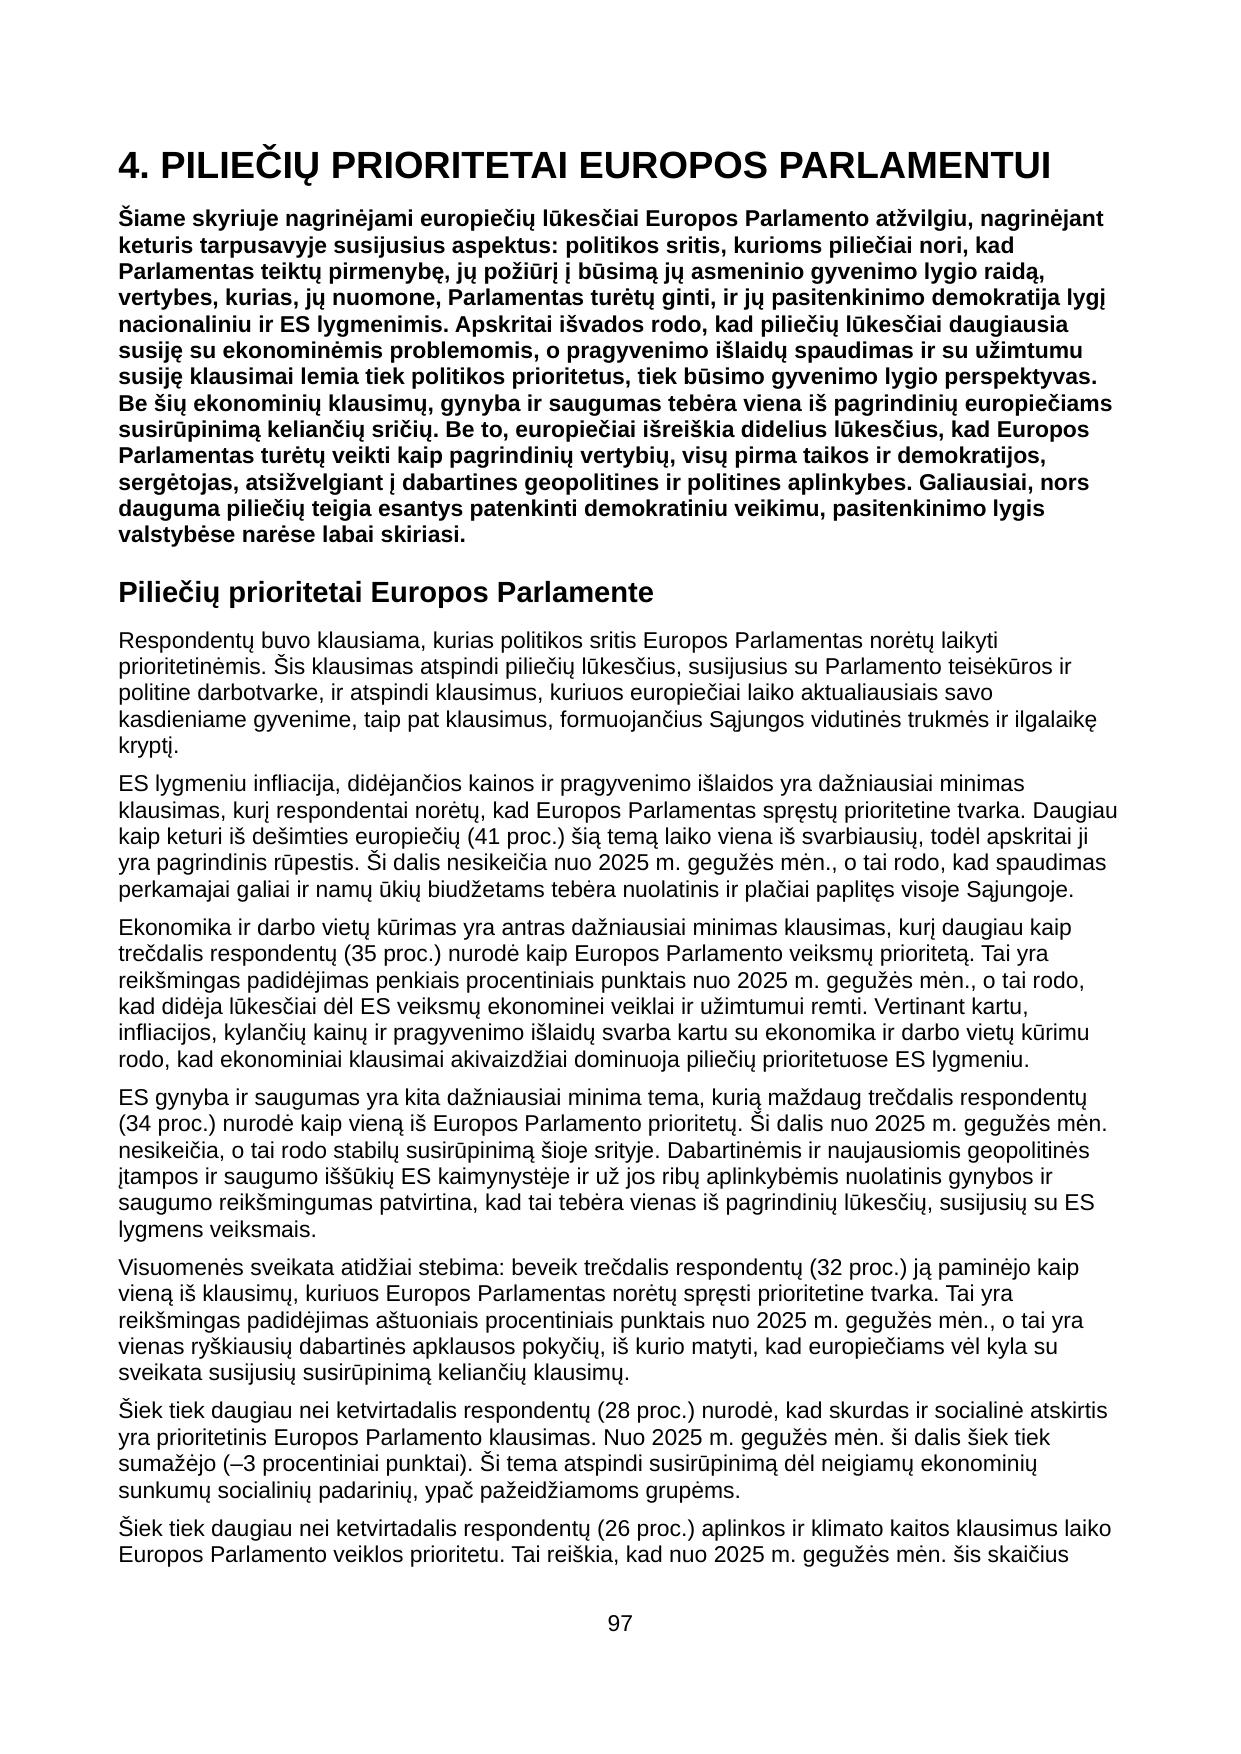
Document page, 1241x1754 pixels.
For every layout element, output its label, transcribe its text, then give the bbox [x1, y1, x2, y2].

text Šiek tiek daugiau nei ketvirtadalis respondentų (26 proc.) aplinkos ir klimato kaitos klausimus laiko Europos Parlamento veiklos prioritetu. Tai reiškia, kad nuo 2025 m. gegužės mėn. šis skaičius [118, 1515, 1122, 1567]
text Respondentų buvo klausiama, kurias politikos sritis Europos Parlamentas norėtų laikyti prioritetinėmis. Šis klausimas atspindi piliečių lūkesčius, susijusius su Parlamento teisėkūros ir politine darbotvarke, ir atspindi klausimus, kuriuos europiečiai laiko aktualiausiais savo kasdieniame gyvenime, taip pat klausimus, formuojančius Sąjungos vidutinės trukmės ir ilgalaikę kryptį. [118, 627, 1122, 758]
subtitle 4. PILIEČIŲ PRIORITETAI EUROPOS PARLAMENTUI [118, 143, 1122, 187]
text Šiek tiek daugiau nei ketvirtadalis respondentų (28 proc.) nurodė, kad skurdas ir socialinė atskirtis yra prioritetinis Europos Parlamento klausimas. Nuo 2025 m. gegužės mėn. ši dalis šiek tiek sumažėjo (–3 procentiniai punktai). Ši tema atspindi susirūpinimą dėl neigiamų ekonominių sunkumų socialinių padarinių, ypač pažeidžiamoms grupėms. [118, 1397, 1122, 1503]
subtitle Piliečių prioritetai Europos Parlamente [118, 574, 1122, 608]
text Šiame skyriuje nagrinėjami europiečių lūkesčiai Europos Parlamento atžvilgiu, nagrinėjant keturis tarpusavyje susijusius aspektus: politikos sritis, kurioms piliečiai nori, kad Parlamentas teiktų pirmenybę, jų požiūrį į būsimą jų asmeninio gyvenimo lygio raidą, vertybes, kurias, jų nuomone, Parlamentas turėtų ginti, ir jų pasitenkinimo demokratija lygį nacionaliniu ir ES lygmenimis. Apskritai išvados rodo, kad piliečių lūkesčiai daugiausia susiję su ekonominėmis problemomis, o pragyvenimo išlaidų spaudimas ir su užimtumu susiję klausimai lemia tiek politikos prioritetus, tiek būsimo gyvenimo lygio perspektyvas. Be šių ekonominių klausimų, gynyba ir saugumas tebėra viena iš pagrindinių europiečiams susirūpinimą keliančių sričių. Be to, europiečiai išreiškia didelius lūkesčius, kad Europos Parlamentas turėtų veikti kaip pagrindinių vertybių, visų pirma taikos ir demokratijos, sergėtojas, atsižvelgiant į dabartines geopolitines ir politines aplinkybes. Galiausiai, nors dauguma piliečių teigia esantys patenkinti demokratiniu veikimu, pasitenkinimo lygis valstybėse narėse labai skiriasi. [118, 205, 1122, 548]
text ES gynyba ir saugumas yra kita dažniausiai minima tema, kurią maždaug trečdalis respondentų (34 proc.) nurodė kaip vieną iš Europos Parlamento prioritetų. Ši dalis nuo 2025 m. gegužės mėn. nesikeičia, o tai rodo stabilų susirūpinimą šioje srityje. Dabartinėmis ir naujausiomis geopolitinės įtampos ir saugumo iššūkių ES kaimynystėje ir už jos ribų aplinkybėmis nuolatinis gynybos ir saugumo reikšmingumas patvirtina, kad tai tebėra vienas iš pagrindinių lūkesčių, susijusių su ES lygmens veiksmais. [118, 1084, 1122, 1242]
text ES lygmeniu infliacija, didėjančios kainos ir pragyvenimo išlaidos yra dažniausiai minimas klausimas, kurį respondentai norėtų, kad Europos Parlamentas spręstų prioritetine tvarka. Daugiau kaip keturi iš dešimties europiečių (41 proc.) šią temą laiko viena iš svarbiausių, todėl apskritai ji yra pagrindinis rūpestis. Ši dalis nesikeičia nuo 2025 m. gegužės mėn., o tai rodo, kad spaudimas perkamajai galiai ir namų ūkių biudžetams tebėra nuolatinis ir plačiai paplitęs visoje Sąjungoje. [118, 770, 1122, 902]
text Ekonomika ir darbo vietų kūrimas yra antras dažniausiai minimas klausimas, kurį daugiau kaip trečdalis respondentų (35 proc.) nurodė kaip Europos Parlamento veiksmų prioritetą. Tai yra reikšmingas padidėjimas penkiais procentiniais punktais nuo 2025 m. gegužės mėn., o tai rodo, kad didėja lūkesčiai dėl ES veiksmų ekonominei veiklai ir užimtumui remti. Vertinant kartu, infliacijos, kylančių kainų ir pragyvenimo išlaidų svarba kartu su ekonomika ir darbo vietų kūrimu rodo, kad ekonominiai klausimai akivaizdžiai dominuoja piliečių prioritetuose ES lygmeniu. [118, 914, 1122, 1072]
text Visuomenės sveikata atidžiai stebima: beveik trečdalis respondentų (32 proc.) ją paminėjo kaip vieną iš klausimų, kuriuos Europos Parlamentas norėtų spręsti prioritetine tvarka. Tai yra reikšmingas padidėjimas aštuoniais procentiniais punktais nuo 2025 m. gegužės mėn., o tai yra vienas ryškiausių dabartinės apklausos pokyčių, iš kurio matyti, kad europiečiams vėl kyla su sveikata susijusių susirūpinimą keliančių klausimų. [118, 1254, 1122, 1386]
